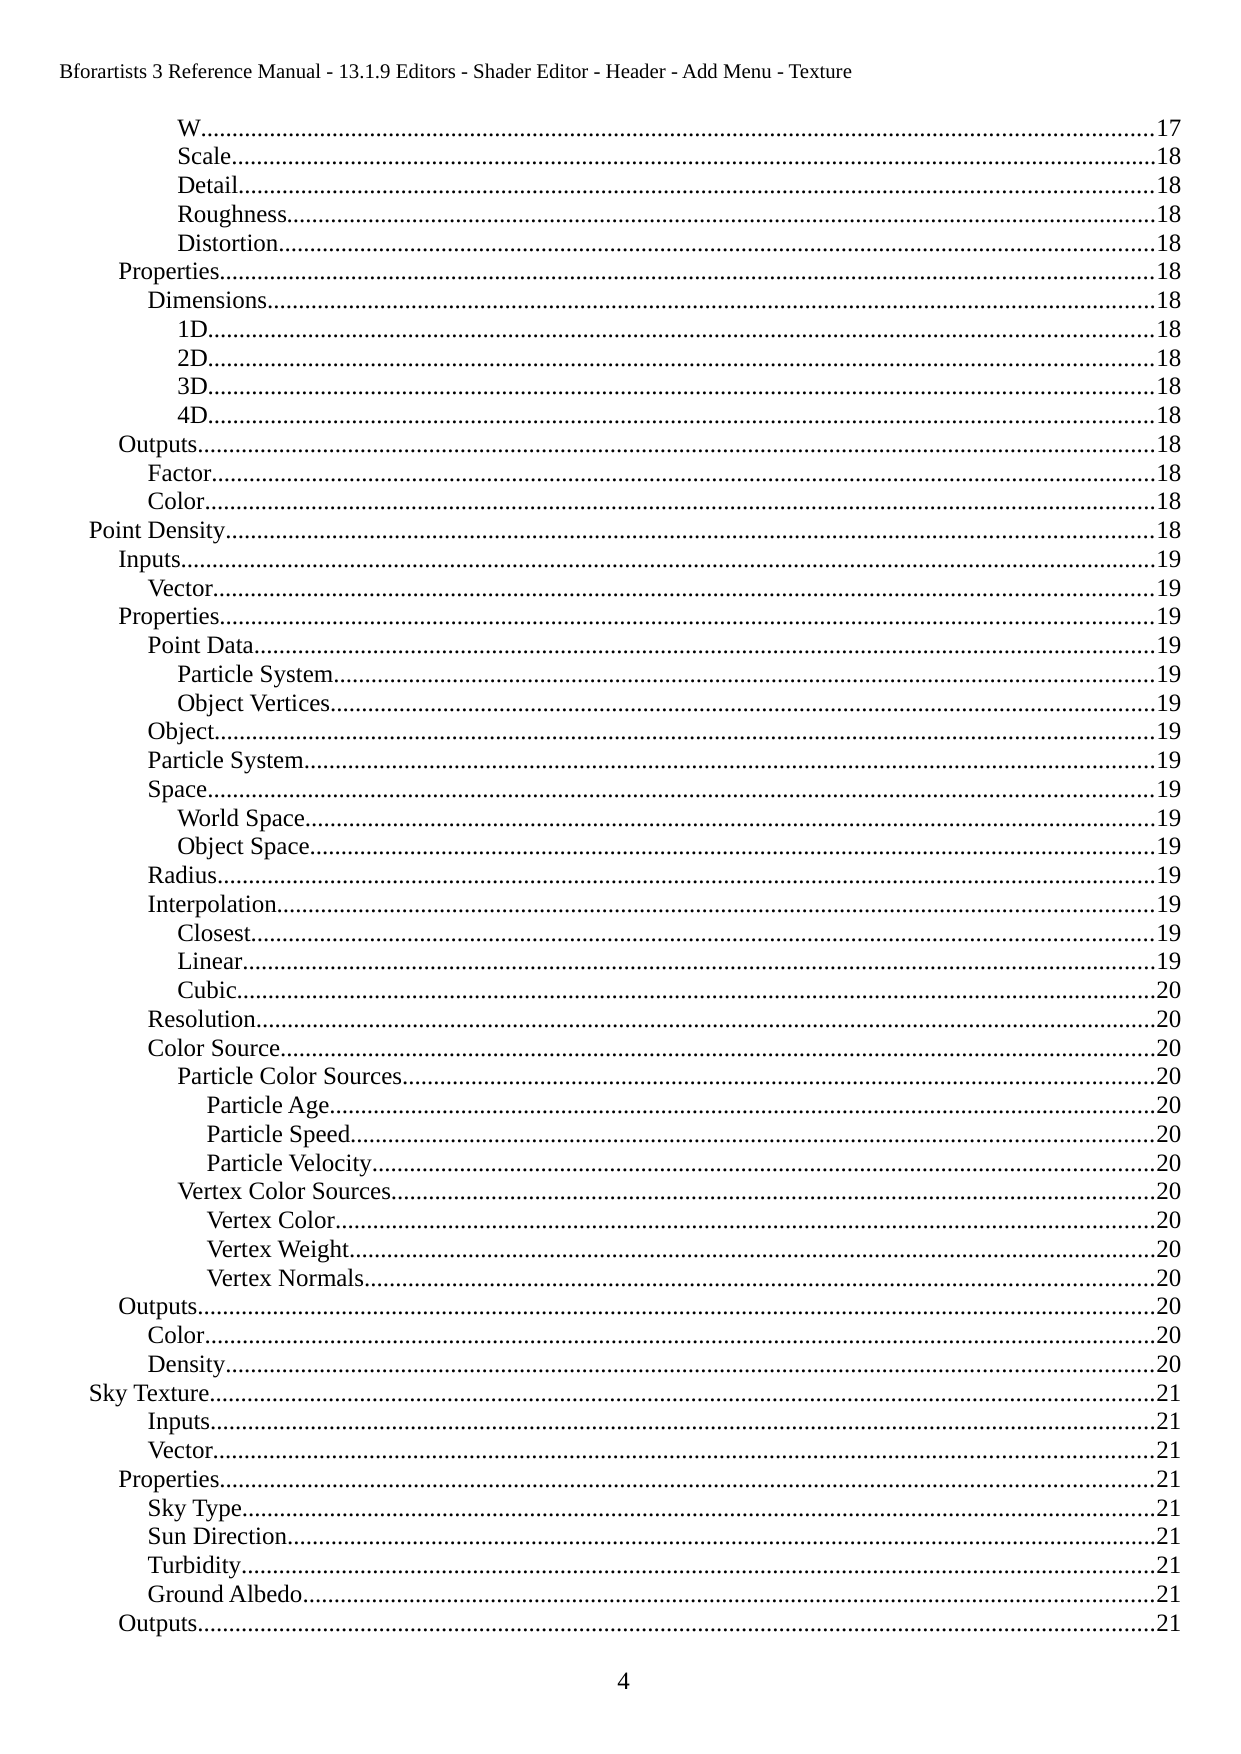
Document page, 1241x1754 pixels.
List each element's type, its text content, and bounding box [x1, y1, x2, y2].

text Color 18 [147, 486, 1181, 515]
text Inputs 21 [147, 1406, 1181, 1435]
text Linear 19 [177, 946, 1181, 975]
text 3D 18 [177, 371, 1181, 400]
text Particle Color Sources 20 [177, 1061, 1181, 1090]
text Particle System 19 [177, 659, 1181, 688]
text Density 20 [147, 1349, 1181, 1378]
text Turbidity 21 [147, 1550, 1181, 1579]
text Vertex Color Sources 20 [177, 1176, 1181, 1205]
text Interpolation 19 [147, 889, 1181, 918]
text Properties 18 [118, 256, 1181, 285]
text Object Vertices 19 [177, 688, 1181, 716]
text Outputs 18 [118, 429, 1181, 458]
text Particle Age 20 [206, 1090, 1181, 1119]
text 4D 18 [177, 400, 1181, 429]
text Distortion 18 [177, 228, 1181, 256]
text Vertex Color 20 [206, 1205, 1181, 1234]
text Particle System 19 [147, 745, 1181, 774]
text Factor 18 [147, 458, 1181, 486]
text Properties 19 [118, 601, 1181, 630]
text Detail 18 [177, 170, 1181, 199]
text Cubic 20 [177, 975, 1181, 1004]
text Color 20 [147, 1320, 1181, 1349]
text World Space 19 [177, 803, 1181, 831]
text Point Data 19 [147, 630, 1181, 659]
text Outputs 21 [118, 1608, 1181, 1636]
text Point Density 18 [88, 515, 1181, 544]
text Inputs 19 [118, 544, 1181, 573]
text Properties 21 [118, 1464, 1181, 1493]
text 1D 18 [177, 314, 1181, 343]
text Ground Albedo 21 [147, 1579, 1181, 1608]
text Closest 19 [177, 918, 1181, 946]
text Outputs 20 [118, 1291, 1181, 1320]
text Color Source 20 [147, 1033, 1181, 1061]
text Vertex Weight 20 [206, 1234, 1181, 1263]
text Dimensions 18 [147, 285, 1181, 314]
text Sky Type 21 [147, 1493, 1181, 1521]
text Vector 21 [147, 1435, 1181, 1464]
text Space 19 [147, 774, 1181, 803]
text W 17 [177, 113, 1181, 141]
text Roughness 18 [177, 199, 1181, 228]
text Resolution 20 [147, 1004, 1181, 1033]
text Object 19 [147, 716, 1181, 745]
text Vector 19 [147, 573, 1181, 601]
text Sky Texture 21 [88, 1378, 1181, 1406]
text Particle Speed 20 [206, 1119, 1181, 1148]
text 2D 18 [177, 343, 1181, 371]
text Vertex Normals 20 [206, 1263, 1181, 1291]
text Scale 18 [177, 141, 1181, 170]
text Particle Velocity 20 [206, 1148, 1181, 1176]
text Object Space 19 [177, 831, 1181, 860]
text Radius 19 [147, 860, 1181, 889]
text Sun Direction 21 [147, 1521, 1181, 1550]
